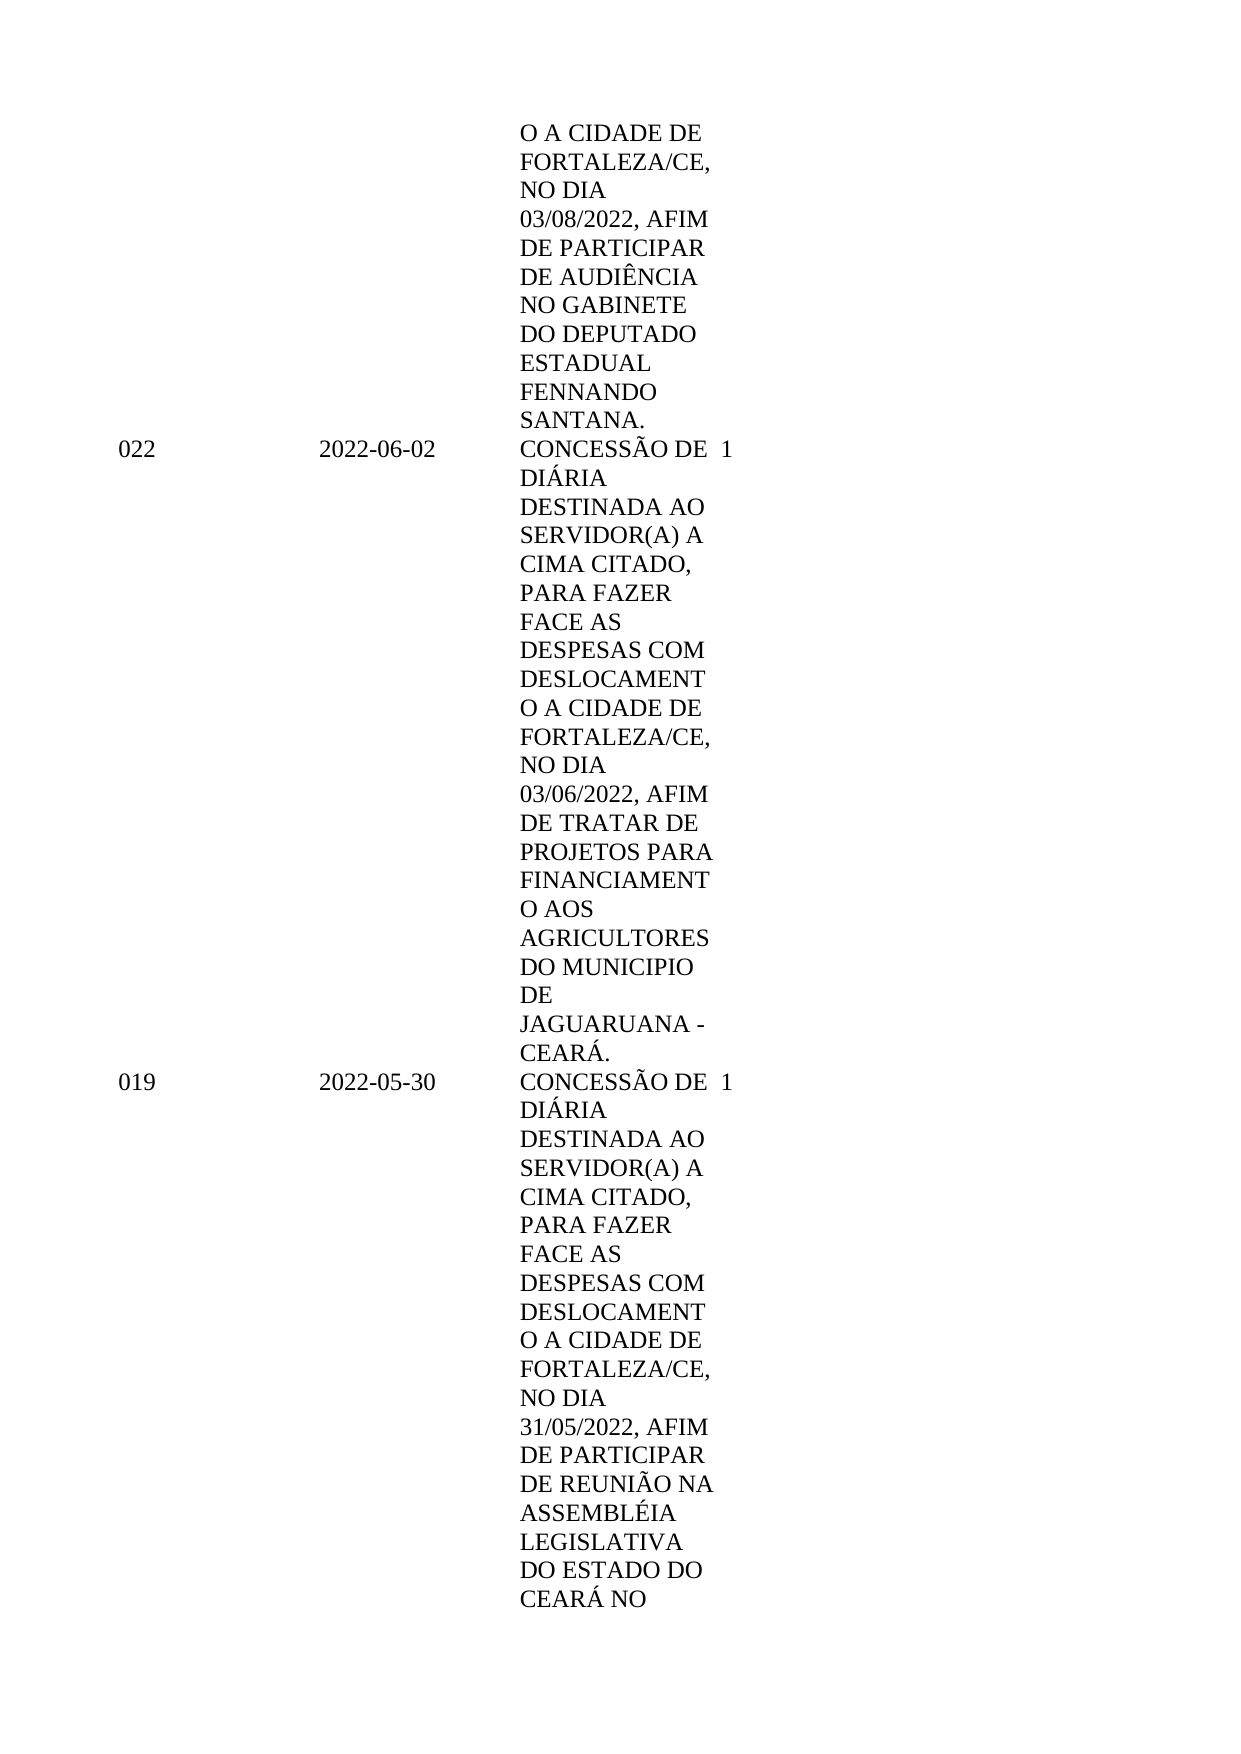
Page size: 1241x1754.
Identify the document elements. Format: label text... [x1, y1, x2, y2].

table_cell 019 [118, 1067, 319, 1613]
table_cell 1 [720, 1067, 921, 1613]
table_cell [720, 118, 921, 434]
table_cell 1 [720, 434, 921, 1067]
table_cell 022 [118, 434, 319, 1067]
table_cell [921, 118, 1122, 434]
table_cell [921, 434, 1122, 1067]
table_cell 2022-06-02 [319, 434, 519, 1067]
table_cell CONCESSÃO DE DIÁRIA DESTINADA AO SERVIDOR(A) A CIMA CITADO, PARA FAZER FACE AS DESPESAS COM DESLOCAMENTO A CIDADE DE FORTALEZA/CE, NO DIA 31/05/2022, AFIM DE PARTICIPAR DE REUNIÃO NA ASSEMBLÉIA LEGISLATIVA DO ESTADO DO CEARÁ NO [520, 1067, 720, 1613]
table_cell [118, 118, 319, 434]
table_cell CONCESSÃO DE DIÁRIA DESTINADA AO SERVIDOR(A) A CIMA CITADO, PARA FAZER FACE AS DESPESAS COM DESLOCAMENTO A CIDADE DE FORTALEZA/CE, NO DIA 03/06/2022, AFIM DE TRATAR DE PROJETOS PARA FINANCIAMENTO AOS AGRICULTORES DO MUNICIPIO DE JAGUARUANA - CEARÁ. [520, 434, 720, 1067]
table_cell [319, 118, 519, 434]
table_cell O A CIDADE DE FORTALEZA/CE, NO DIA 03/08/2022, AFIM DE PARTICIPAR DE AUDIÊNCIA NO GABINETE DO DEPUTADO ESTADUAL FENNANDO SANTANA. [520, 118, 720, 434]
table_cell [921, 1067, 1122, 1613]
table_cell 2022-05-30 [319, 1067, 519, 1613]
